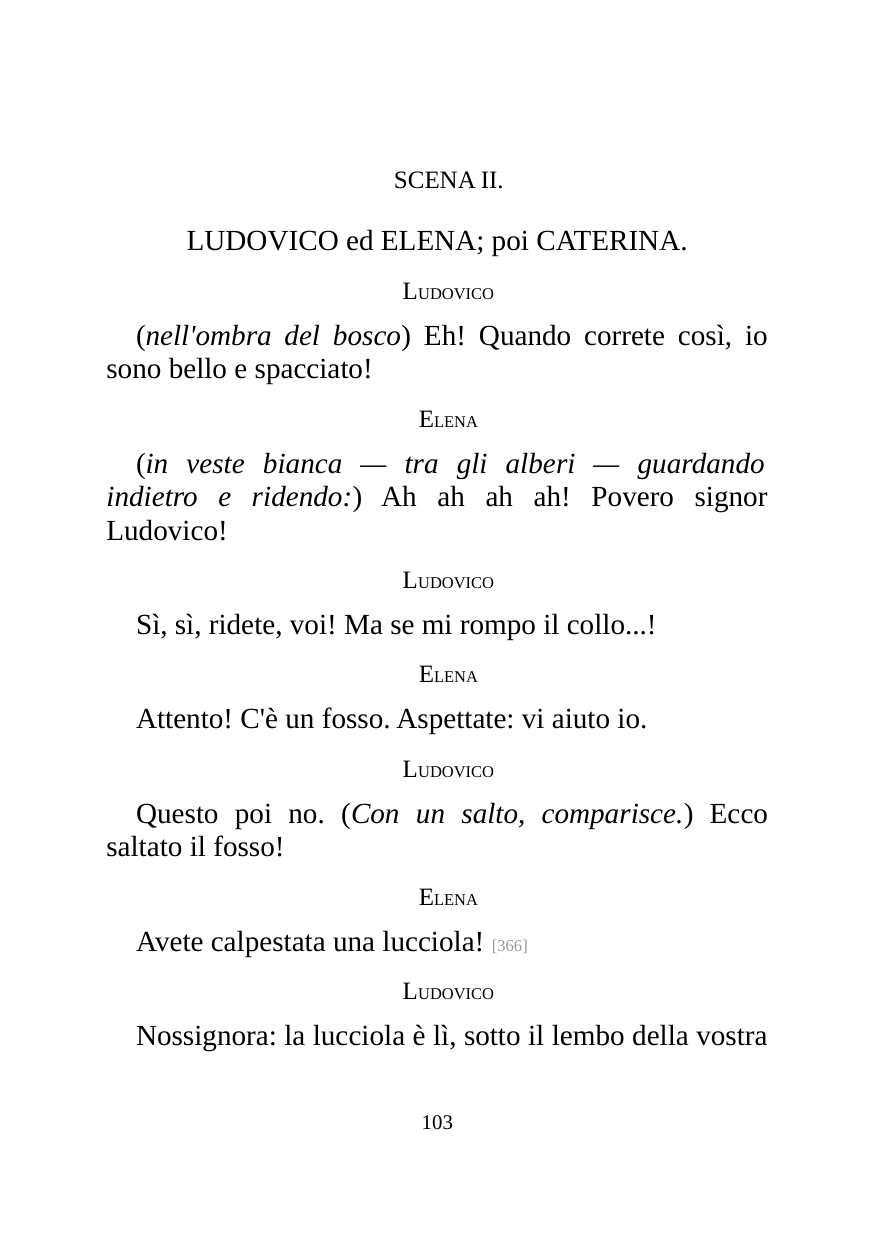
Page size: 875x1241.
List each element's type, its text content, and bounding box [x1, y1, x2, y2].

text Ludovico [106, 272, 768, 305]
text (nell'ombra del bosco) Eh! Quando correte così, io sono bello e spacciato! [106, 318, 768, 385]
text Elena [106, 878, 768, 911]
text Sì, sì, ridete, voi! Ma se mi rompo il collo...! [106, 607, 768, 641]
text Elena [106, 400, 768, 433]
text Attento! C'è un fosso. Aspettate: vi aiuto io. [106, 702, 768, 735]
text Questo poi no. (Con un salto, comparisce.) Ecco saltato il fosso! [106, 796, 768, 863]
text Ludovico [106, 972, 768, 1006]
text Ludovico [106, 561, 768, 595]
text LUDOVICO ed ELENA; poi CATERINA. [106, 223, 768, 257]
text Avete calpestata una lucciola! [366] [106, 924, 768, 957]
subtitle SCENA II. [106, 165, 768, 194]
text Nossignora: la lucciola è lì, sotto il lembo della vostra [106, 1018, 768, 1052]
text Ludovico [106, 750, 768, 783]
text (in veste bianca — tra gli alberi — guardando indietro e ridendo:) Ah ah ah ah! Povero signor Ludovico! [106, 446, 768, 546]
text Elena [106, 656, 768, 689]
